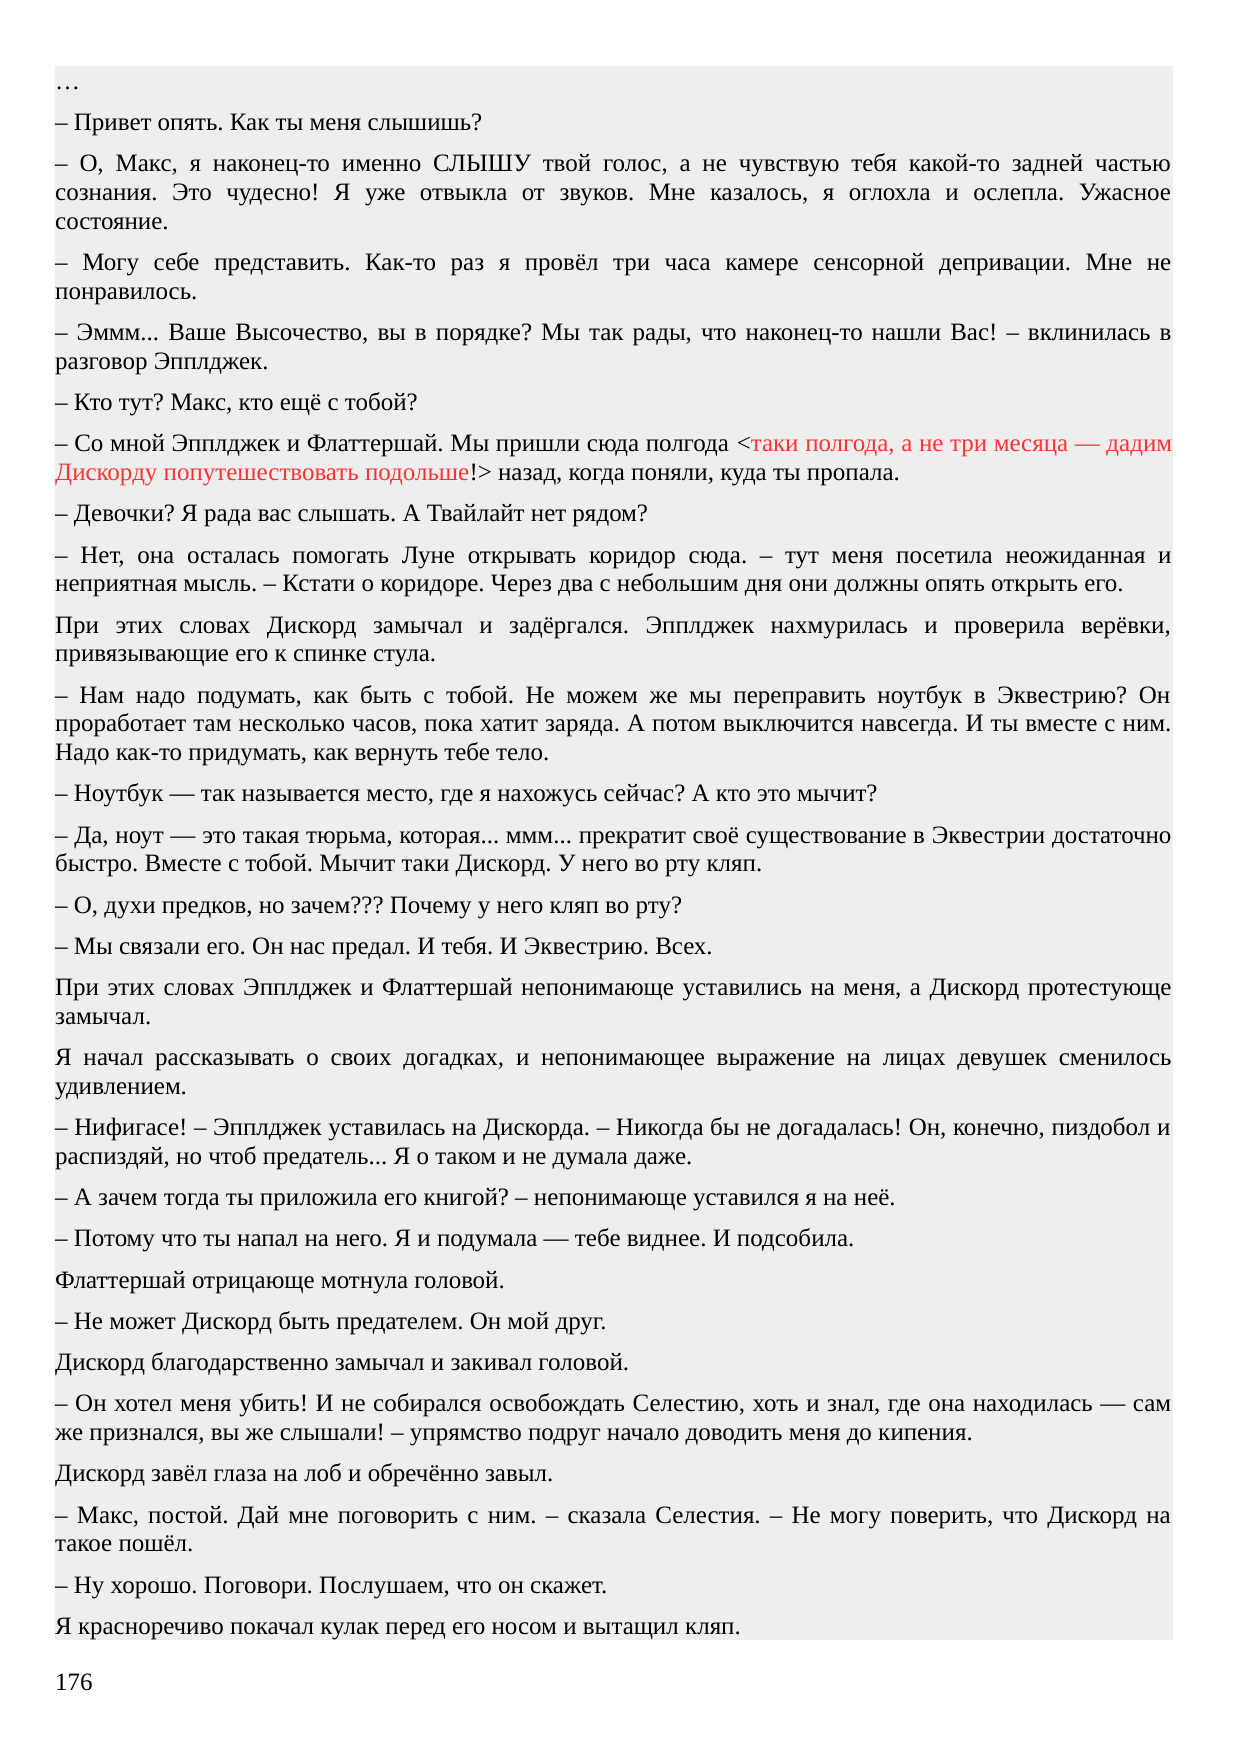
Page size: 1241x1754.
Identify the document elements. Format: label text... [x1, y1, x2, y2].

text – О, духи предков, но зачем??? Почему у него кляп во рту? [55, 890, 1173, 918]
text Флаттершай отрицающе мотнула головой. [55, 1265, 1173, 1293]
text – Он хотел меня убить! И не собирался освобождать Селестию, хоть и знал, где она находилась — сам же признался, вы же слышали! – упрямство подруг начало доводить меня до кипения. [55, 1388, 1173, 1446]
text – Мы связали его. Он нас предал. И тебя. И Эквестрию. Всех. [55, 931, 1173, 960]
text – Макс, постой. Дай мне поговорить с ним. – сказала Селестия. – Не могу поверить, что Дискорд на такое пошёл. [55, 1500, 1173, 1557]
text – Могу себе представить. Как-то раз я провёл три часа камере сенсорной депривации. Мне не понравилось. [55, 247, 1173, 305]
text – Кто тут? Макс, кто ещё с тобой? [55, 387, 1173, 416]
text Я красноречиво покачал кулак перед его носом и вытащил кляп. [55, 1611, 1173, 1640]
text Дискорд благодарственно замычал и закивал головой. [55, 1347, 1173, 1376]
text – Ну хорошо. Поговори. Послушаем, что он скажет. [55, 1570, 1173, 1598]
text – Ноутбук — так называется место, где я нахожусь сейчас? А кто это мычит? [55, 778, 1173, 807]
text – Нифигасе! – Эпплджек уставилась на Дискорда. – Никогда бы не догадалась! Он, конечно, пиздобол и распиздяй, но чтоб предатель... Я о таком и не думала даже. [55, 1112, 1173, 1170]
text – О, Макс, я наконец-то именно СЛЫШУ твой голос, а не чувствую тебя какой-то задней частью сознания. Это чудесно! Я уже отвыкла от звуков. Мне казалось, я оглохла и ослепла. Ужасное состояние. [55, 148, 1173, 235]
text – А зачем тогда ты приложила его книгой? – непонимающе уставился я на неё. [55, 1182, 1173, 1211]
text – Не может Дискорд быть предателем. Он мой друг. [55, 1306, 1173, 1335]
text При этих словах Дискорд замычал и задёргался. Эпплджек нахмурилась и проверила верёвки, привязывающие его к спинке стула. [55, 610, 1173, 667]
text – Да, ноут — это такая тюрьма, которая... ммм... прекратит своё существование в Эквестрии достаточно быстро. Вместе с тобой. Мычит таки Дискорд. У него во рту кляп. [55, 820, 1173, 877]
text При этих словах Эпплджек и Флаттершай непонимающе уставились на меня, а Дискорд протестующе замычал. [55, 972, 1173, 1030]
text … [55, 66, 1173, 95]
text – Привет опять. Как ты меня слышишь? [55, 107, 1173, 136]
text Я начал рассказывать о своих догадках, и непонимающее выражение на лицах девушек сменилось удивлением. [55, 1042, 1173, 1100]
text Дискорд завёл глаза на лоб и обречённо завыл. [55, 1458, 1173, 1487]
text – Нам надо подумать, как быть с тобой. Не можем же мы переправить ноутбук в Эквестрию? Он проработает там несколько часов, пока хатит заряда. А потом выключится навсегда. И ты вместе с ним. Надо как-то придумать, как вернуть тебе тело. [55, 680, 1173, 766]
text – Девочки? Я рада вас слышать. А Твайлайт нет рядом? [55, 498, 1173, 527]
text – Потому что ты напал на него. Я и подумала — тебе виднее. И подсобила. [55, 1223, 1173, 1252]
text – Со мной Эпплджек и Флаттершай. Мы пришли сюда полгода <таки полгода, а не три месяца — дадим Дискорду попутешествовать подольше!> назад, когда поняли, куда ты пропала. [55, 428, 1173, 486]
text – Эммм... Ваше Высочество, вы в порядке? Мы так рады, что наконец-то нашли Вас! – вклинилась в разговор Эпплджек. [55, 317, 1173, 375]
text – Нет, она осталась помогать Луне открывать коридор сюда. – тут меня посетила неожиданная и неприятная мысль. – Кстати о коридоре. Через два с небольшим дня они должны опять открыть его. [55, 540, 1173, 597]
